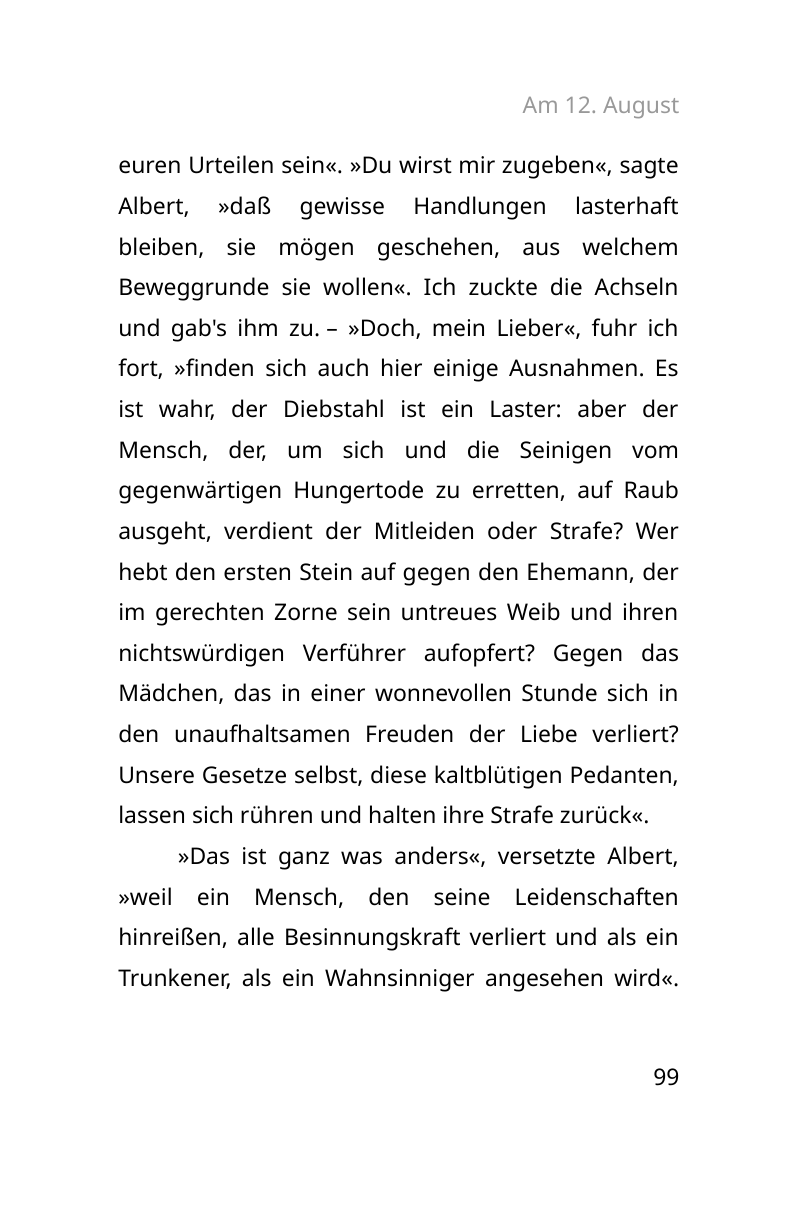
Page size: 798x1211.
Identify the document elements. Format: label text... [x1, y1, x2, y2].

text euren Urteilen sein«. »Du wirst mir zugeben«, sagte Albert, »daß gewisse Handlungen lasterhaft bleiben, sie mögen geschehen, aus welchem Beweggrunde sie wollen«. Ich zuckte die Achseln und gab's ihm zu. – »Doch, mein Lieber«, fuhr ich fort, »finden sich auch hier einige Ausnahmen. Es ist wahr, der Diebstahl ist ein Laster: aber der Mensch, der, um sich und die Seinigen vom gegenwärtigen Hungertode zu erretten, auf Raub ausgeht, verdient der Mitleiden oder Strafe? Wer hebt den ersten Stein auf gegen den Ehemann, der im gerechten Zorne sein untreues Weib und ihren nichtswürdigen Verführer aufopfert? Gegen das Mädchen, das in einer wonnevollen Stunde sich in den unaufhaltsamen Freuden der Liebe verliert? Unsere Gesetze selbst, diese kaltblütigen Pedanten, lassen sich rühren und halten ihre Strafe zurück«. [118, 149, 679, 831]
text »Das ist ganz was anders«, versetzte Albert, »weil ein Mensch, den seine Leidenschaften hinreißen, alle Besinnungskraft verliert und als ein Trunkener, als ein Wahnsinniger angesehen wird«. [118, 840, 679, 993]
